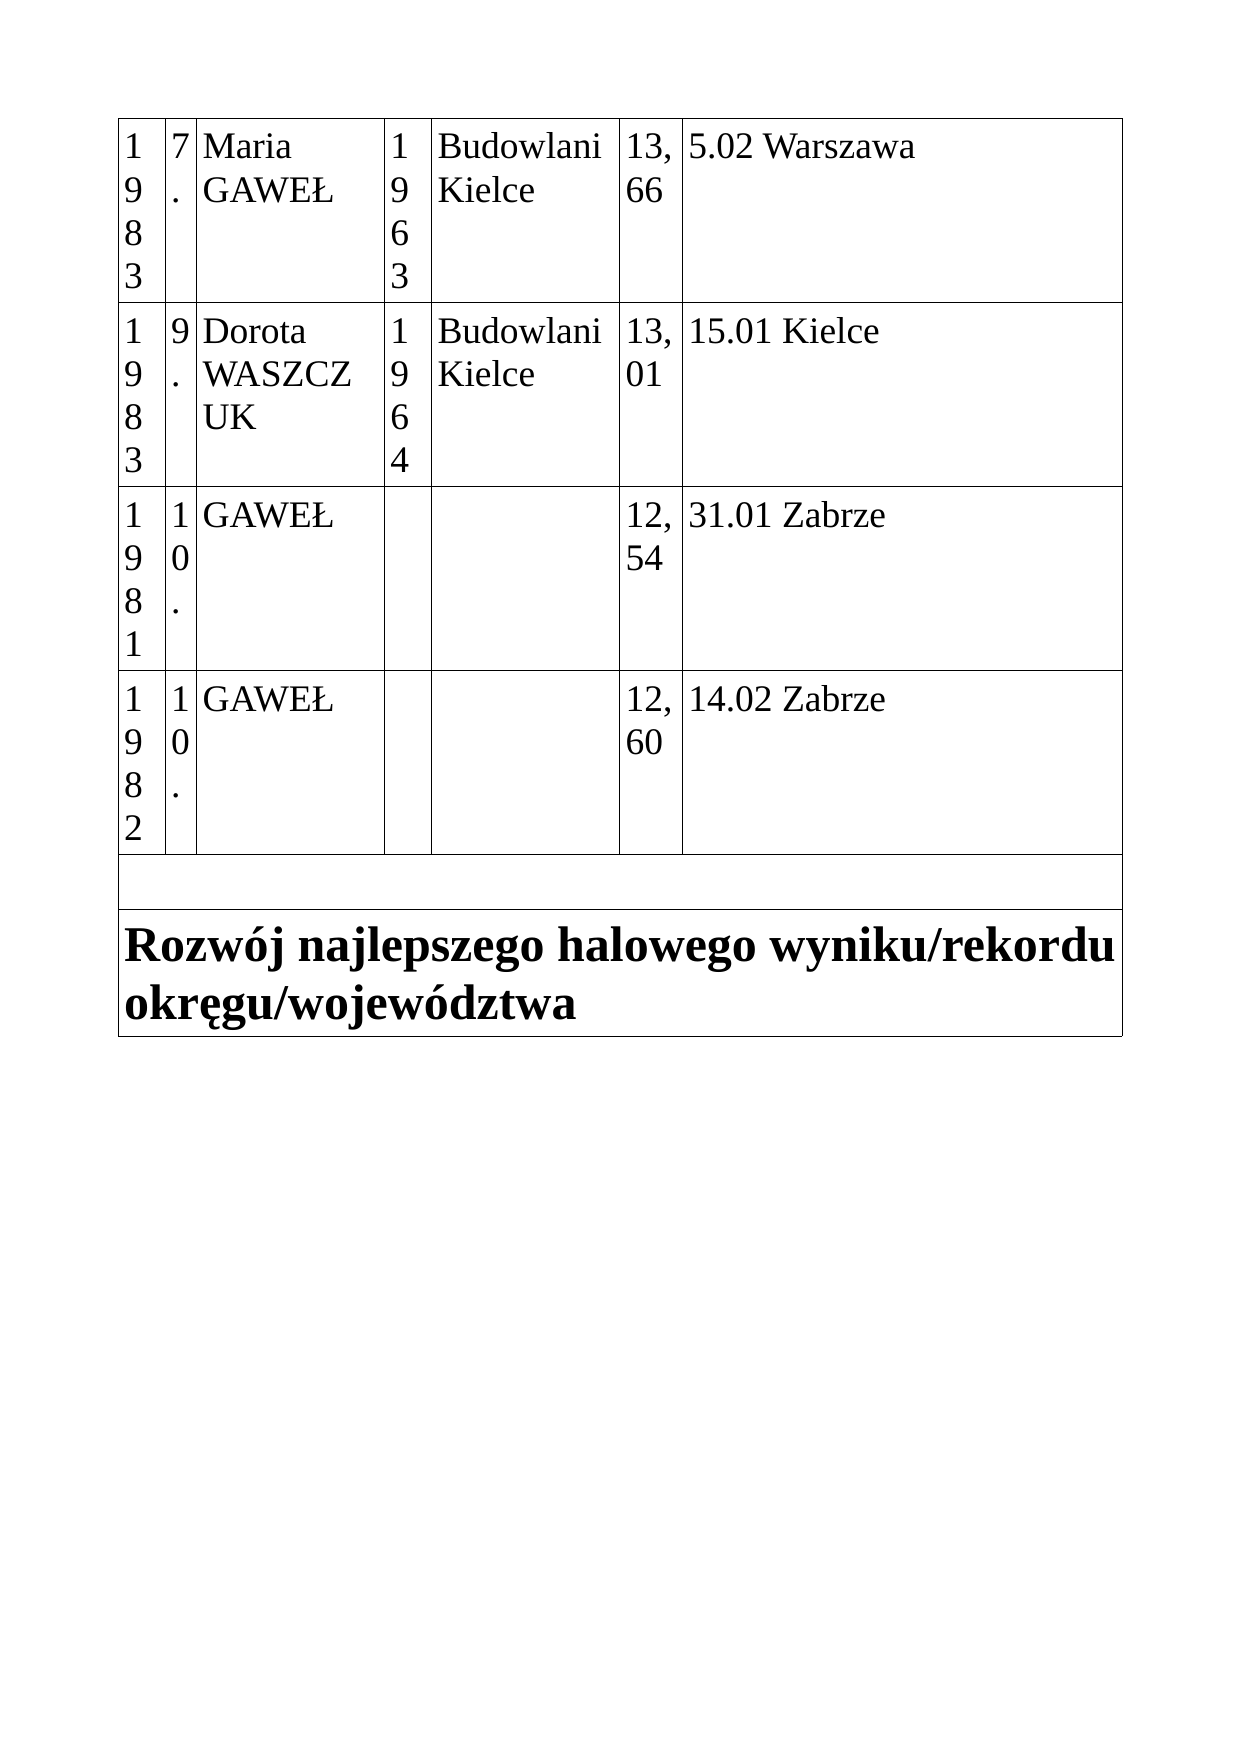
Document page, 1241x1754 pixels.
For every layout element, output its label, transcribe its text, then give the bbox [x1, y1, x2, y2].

table_cell 13,01 [620, 303, 682, 486]
table_cell Budowlani Kielce [432, 303, 619, 486]
table_cell 7. [166, 119, 196, 302]
table_cell 10. [166, 671, 196, 854]
table_cell Rozwój najlepszego halowego wyniku/rekordu okręgu/województwa [119, 910, 1122, 1036]
table_cell GAWEŁ [197, 671, 384, 854]
table_cell 10. [166, 487, 196, 670]
table_cell 1964 [385, 303, 431, 486]
table_cell 13,66 [620, 119, 682, 302]
table_cell GAWEŁ [197, 487, 384, 670]
table_cell Maria GAWEŁ [197, 119, 384, 302]
table_cell [119, 855, 1122, 909]
table_cell 1983 [119, 303, 165, 486]
table_cell 12,54 [620, 487, 682, 670]
table_cell [432, 487, 619, 670]
table_cell Budowlani Kielce [432, 119, 619, 302]
table_cell 14.02 Zabrze [683, 671, 1122, 854]
table_cell [432, 671, 619, 854]
table_cell 12,60 [620, 671, 682, 854]
table_cell 1981 [119, 487, 165, 670]
table_cell 5.02 Warszawa [683, 119, 1122, 302]
table_cell Dorota WASZCZUK [197, 303, 384, 486]
table_cell 1983 [119, 119, 165, 302]
table_cell 1982 [119, 671, 165, 854]
table_cell [385, 487, 431, 670]
table_cell 9. [166, 303, 196, 486]
table_cell [385, 671, 431, 854]
table_cell 31.01 Zabrze [683, 487, 1122, 670]
table_cell 15.01 Kielce [683, 303, 1122, 486]
table_cell 1963 [385, 119, 431, 302]
